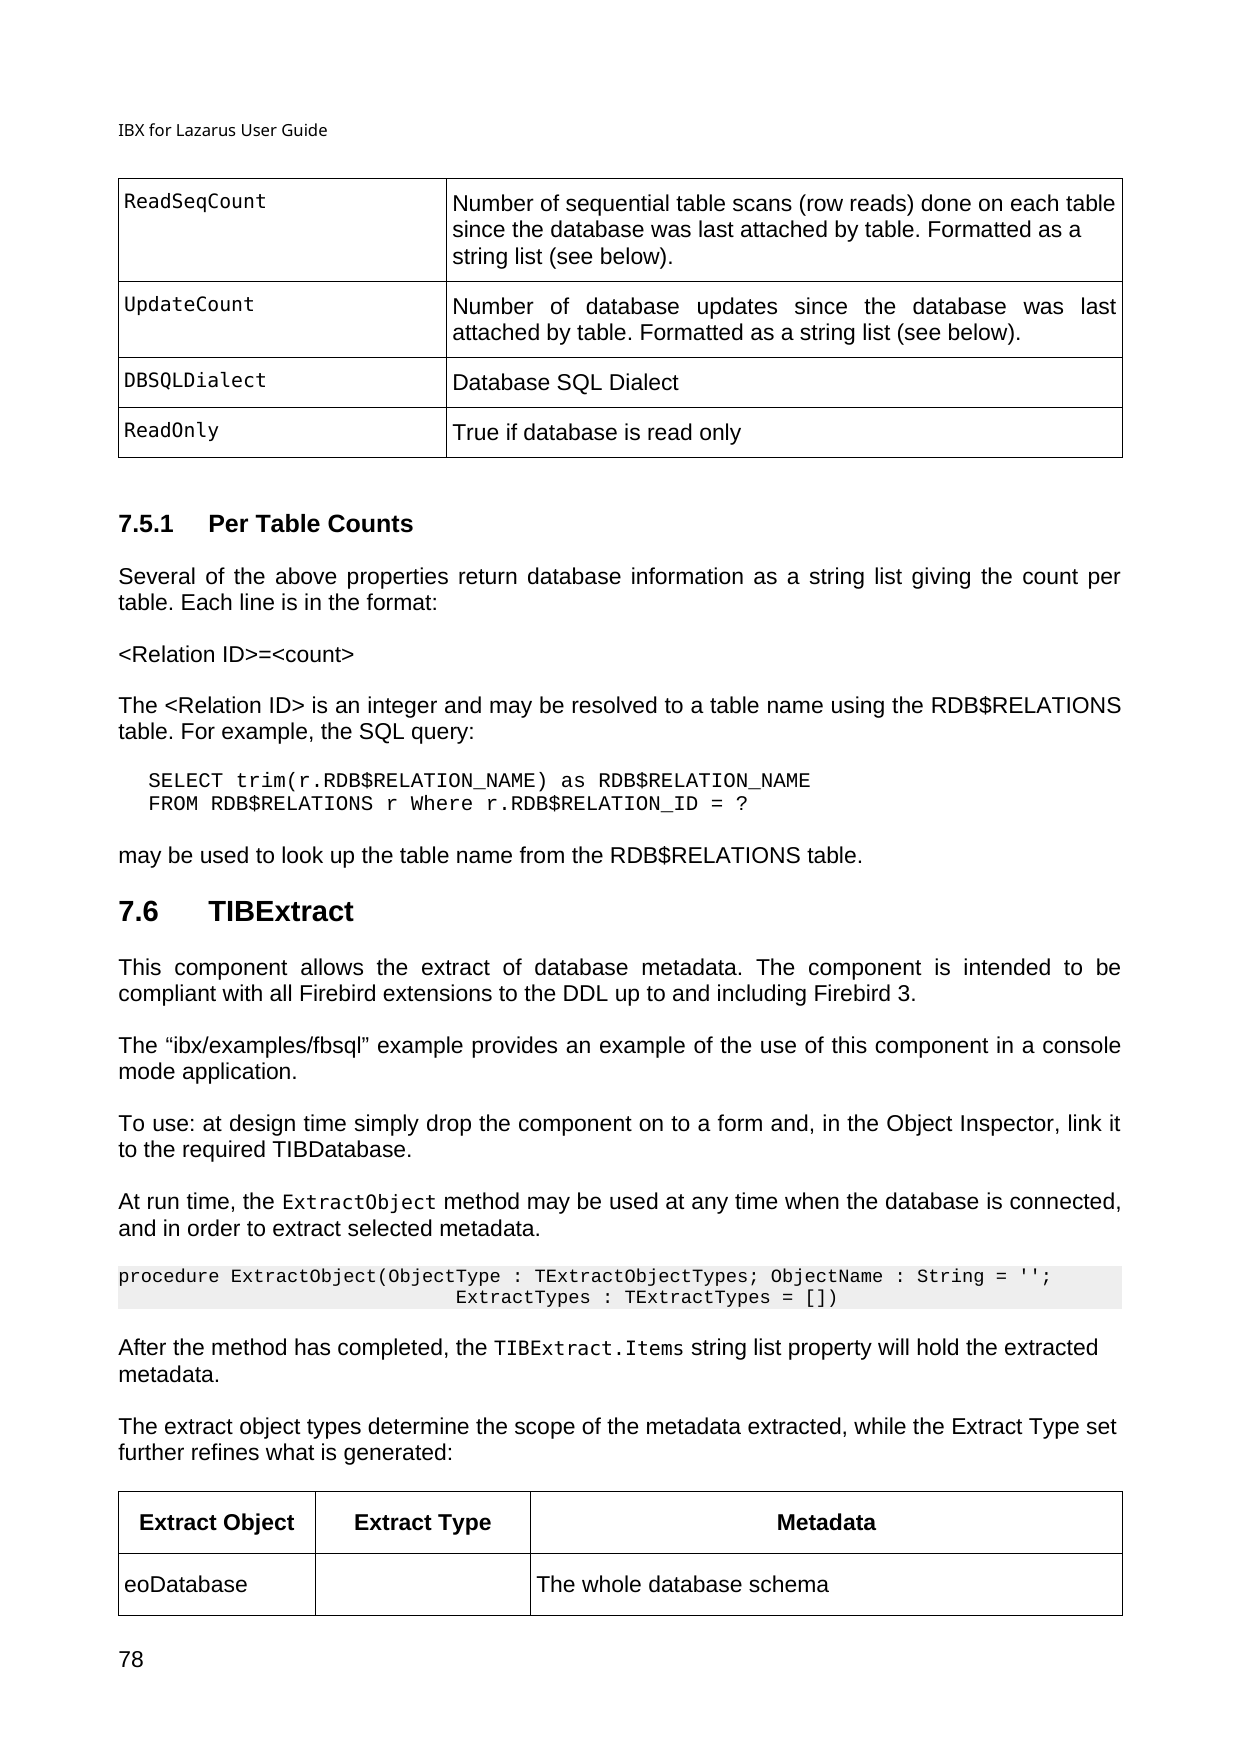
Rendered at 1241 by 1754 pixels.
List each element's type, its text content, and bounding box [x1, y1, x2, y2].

text The “ibx/examples/fbsql” example provides an example of the use of this component in a console mode application. [118, 1032, 1122, 1084]
table_cell Number of database updates since the database was last attached by table. Formatted as a string list (see below). [447, 282, 1122, 357]
table_cell DBSQLDialect [119, 358, 446, 407]
text The <Relation ID> is an integer and may be resolved to a table name using the RDB$RELATIONS table. For example, the SQL query: [118, 692, 1122, 745]
table_cell Number of sequential table scans (row reads) done on each table since the database was last attached by table. Formatted as a string list (see below). [447, 179, 1122, 281]
text After the method has completed, the TIBExtract.Items string list property will hold the extracted metadata. [118, 1334, 1122, 1387]
text Several of the above properties return database information as a string list giving the count per table. Each line is in the format: [118, 563, 1122, 616]
table_cell [316, 1554, 530, 1614]
text FROM RDB$RELATIONS r Where r.RDB$RELATION_ID = ? [148, 793, 1122, 817]
table_header Extract Type [316, 1492, 530, 1553]
text At run time, the ExtractObject method may be used at any time when the database is connected, and in order to extract selected metadata. [118, 1188, 1122, 1241]
table_cell The whole database schema [531, 1554, 1122, 1614]
text may be used to look up the table name from the RDB$RELATIONS table. [118, 842, 1122, 869]
subtitle Per Table Counts [118, 509, 1122, 537]
table_cell eoDatabase [119, 1554, 315, 1614]
text To use: at design time simply drop the component on to a form and, in the Object Inspector, link it to the required TIBDatabase. [118, 1110, 1122, 1163]
table_cell ReadOnly [119, 408, 446, 457]
text This component allows the extract of database metadata. The component is intended to be compliant with all Firebird extensions to the DDL up to and including Firebird 3. [118, 953, 1122, 1006]
text ExtractTypes : TExtractTypes = []) [118, 1288, 1122, 1309]
text procedure ExtractObject(ObjectType : TExtractObjectTypes; ObjectName : String = ''; [118, 1266, 1122, 1288]
table_header Extract Object [119, 1492, 315, 1553]
text <Relation ID>=<count> [118, 641, 1122, 667]
table_cell ReadSeqCount [119, 179, 446, 281]
table_cell Database SQL Dialect [447, 358, 1122, 407]
table_header Metadata [531, 1492, 1122, 1553]
text SELECT trim(r.RDB$RELATION_NAME) as RDB$RELATION_NAME [148, 770, 1122, 793]
text The extract object types determine the scope of the metadata extracted, while the Extract Type set further refines what is generated: [118, 1413, 1122, 1465]
subtitle TIBExtract [118, 894, 1122, 928]
table_cell UpdateCount [119, 282, 446, 357]
table_cell True if database is read only [447, 408, 1122, 457]
